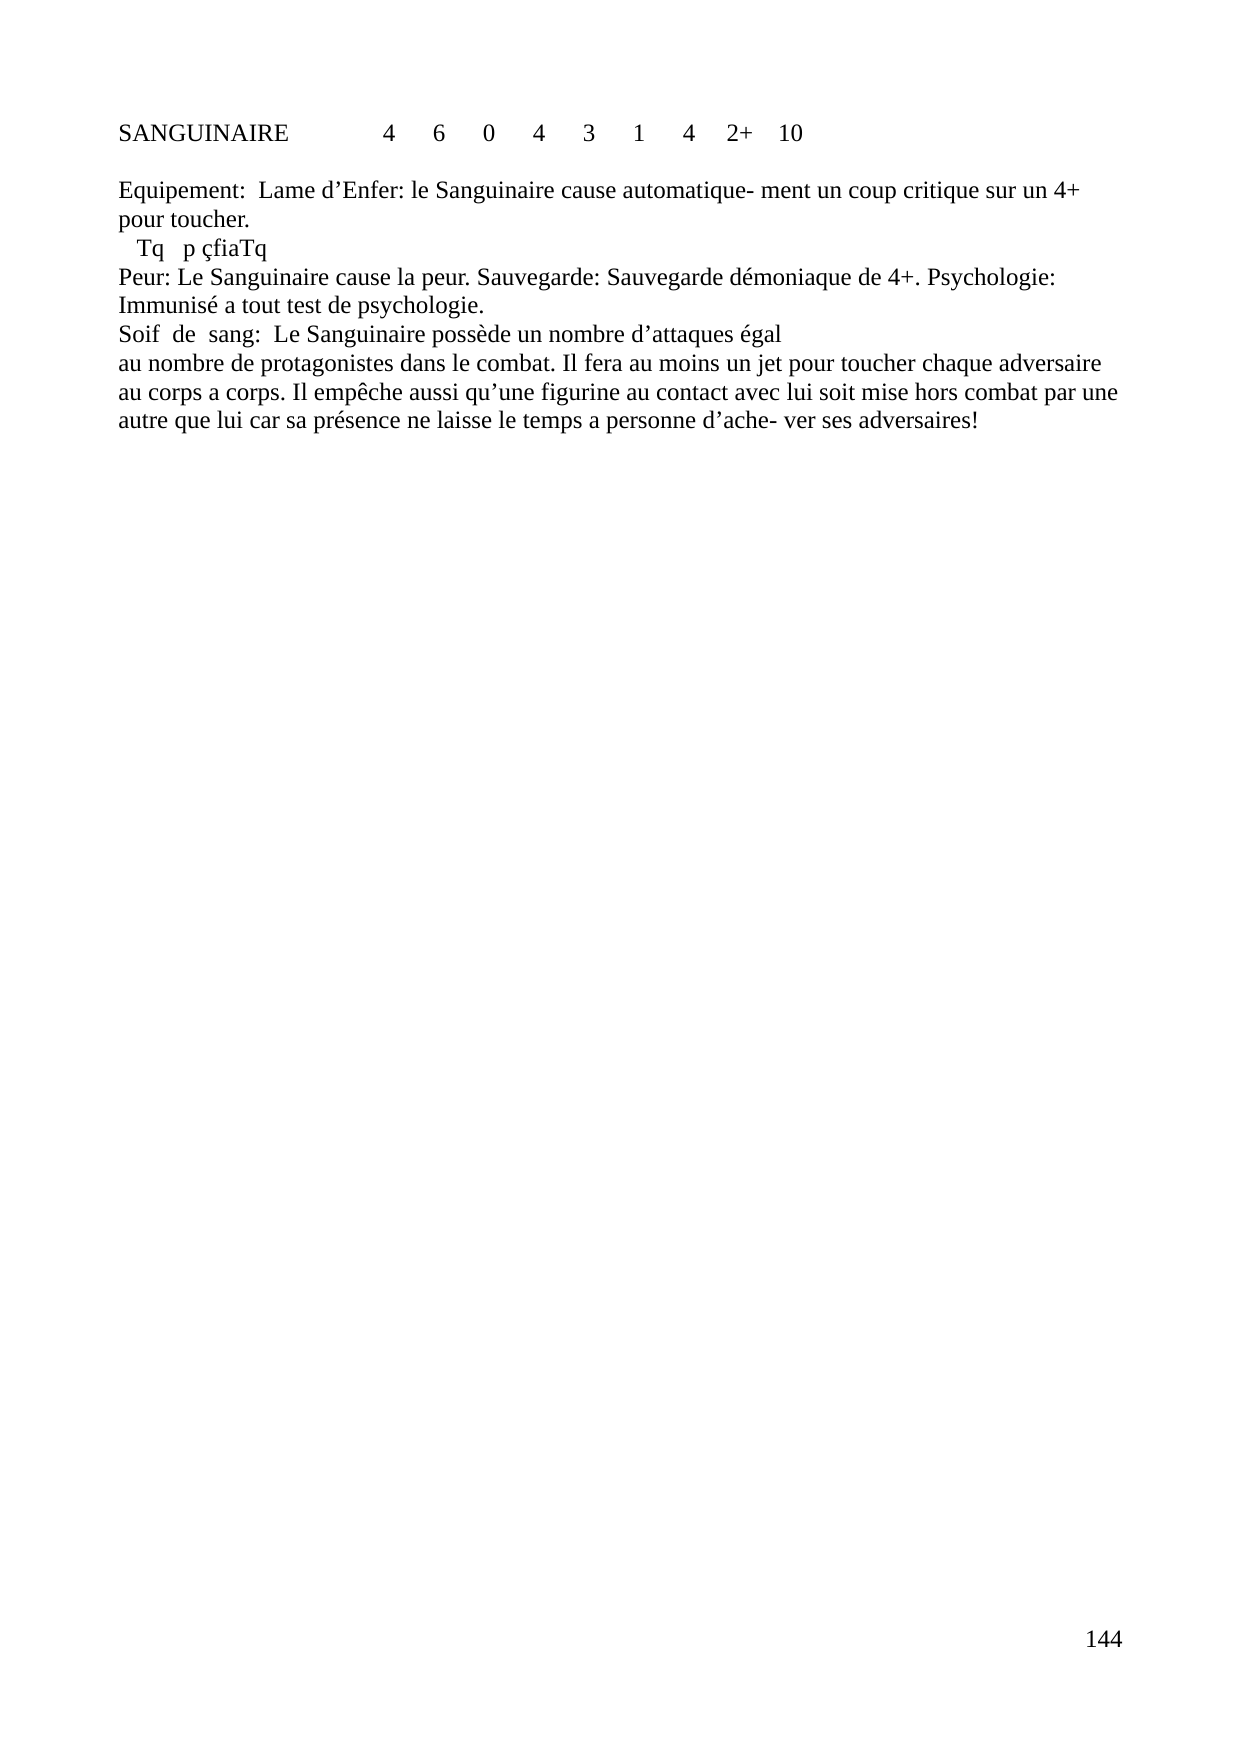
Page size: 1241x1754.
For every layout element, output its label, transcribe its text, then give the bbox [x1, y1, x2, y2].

text Equipement: Lame d’Enfer: le Sanguinaire cause automatique- ment un coup critique sur un 4+ pour toucher. [118, 176, 1122, 233]
text Tq p çfiaTq [118, 233, 1122, 262]
text Peur: Le Sanguinaire cause la peur. Sauvegarde: Sauvegarde démoniaque de 4+. Psychologie: Immunisé a tout test de psychologie. [118, 262, 1122, 319]
text SANGUINAIRE 4 6 0 4 3 1 4 2+ 10 [118, 118, 1122, 147]
text Soif de sang: Le Sanguinaire possède un nombre d’attaques égal [118, 319, 1122, 348]
text au nombre de protagonistes dans le combat. Il fera au moins un jet pour toucher chaque adversaire au corps a corps. Il empêche aussi qu’une figurine au contact avec lui soit mise hors combat par une autre que lui car sa présence ne laisse le temps a personne d’ache- ver ses adversaires! [118, 348, 1122, 434]
